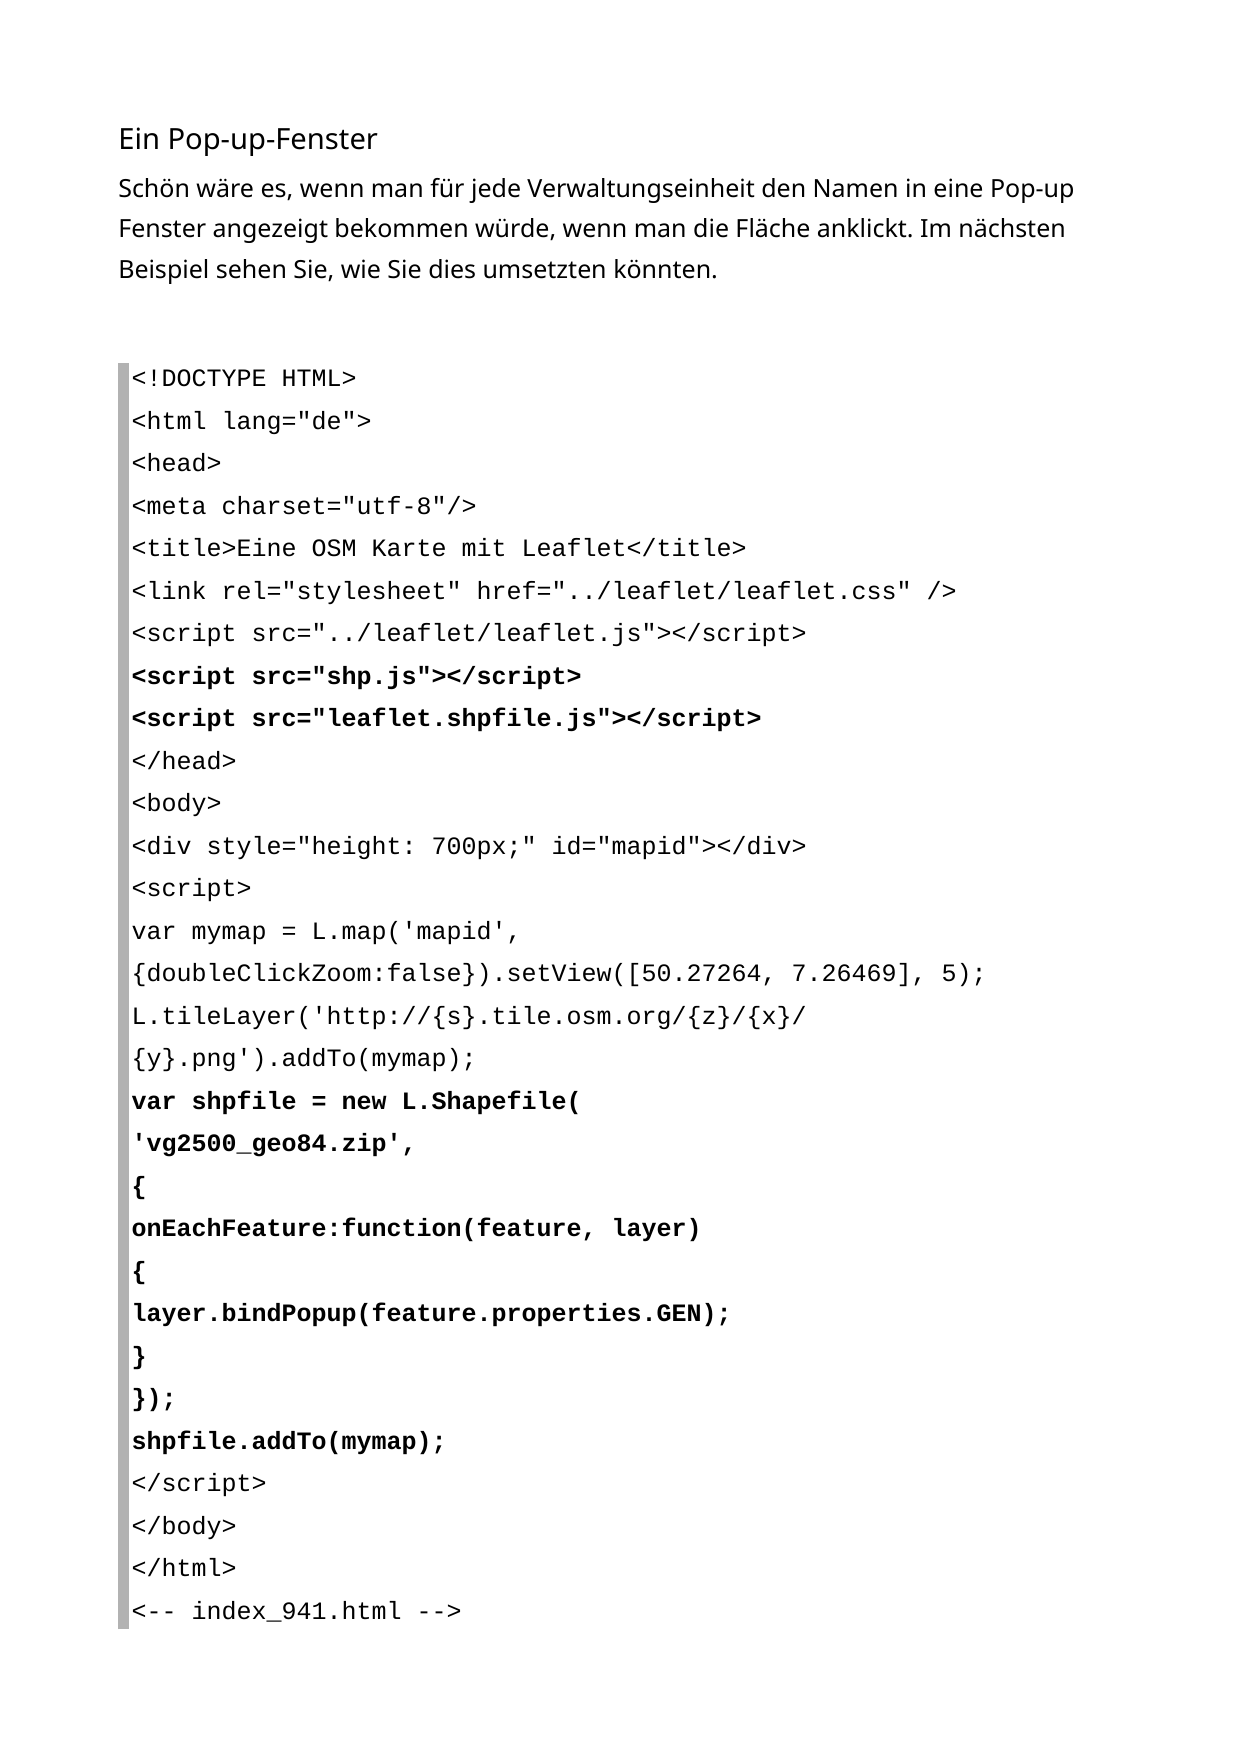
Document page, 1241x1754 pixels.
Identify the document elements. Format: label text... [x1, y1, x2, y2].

text <head> [129, 448, 1122, 479]
text <script src="../leaflet/leaflet.js"></script> [129, 618, 1122, 649]
text shpfile.addTo(mymap); [129, 1425, 1122, 1457]
text L.tileLayer('http://{s}.tile.osm.org/{z}/{x}/{y}.png').addTo(mymap); [129, 1000, 1122, 1074]
text var mymap = L.map('mapid', {doubleClickZoom:false}).setView([50.27264, 7.26469], 5); [129, 915, 1122, 989]
text <script> [129, 873, 1122, 904]
text <link rel="stylesheet" href="../leaflet/leaflet.css" /> [129, 575, 1122, 607]
text <title>Eine OSM Karte mit Leaflet</title> [129, 533, 1122, 564]
text </html> [129, 1553, 1122, 1584]
text <html lang="de"> [129, 405, 1122, 437]
text { [129, 1170, 1122, 1202]
text Schön wäre es, wenn man für jede Verwaltungseinheit den Namen in eine Pop-up Fenster angezeigt bekommen würde, wenn man die Fläche anklickt. Im nächsten Beispiel sehen Sie, wie Sie dies umsetzten könnten. [118, 170, 1122, 286]
text <script src="leaflet.shpfile.js"></script> [129, 703, 1122, 734]
text 'vg2500_geo84.zip', [129, 1128, 1122, 1159]
text }); [129, 1383, 1122, 1414]
text <body> [129, 788, 1122, 819]
text <!DOCTYPE HTML> [129, 363, 1122, 394]
text { [129, 1255, 1122, 1287]
text layer.bindPopup(feature.properties.GEN); [129, 1298, 1122, 1329]
text </head> [129, 745, 1122, 777]
subtitle Ein Pop-up-Fenster [118, 118, 1122, 158]
text <-- index_941.html --> [129, 1595, 1122, 1629]
text <script src="shp.js"></script> [129, 660, 1122, 692]
text } [129, 1340, 1122, 1372]
text </script> [129, 1468, 1122, 1499]
text <meta charset="utf-8"/> [129, 490, 1122, 522]
text </body> [129, 1510, 1122, 1542]
text var shpfile = new L.Shapefile( [129, 1085, 1122, 1117]
text <div style="height: 700px;" id="mapid"></div> [129, 830, 1122, 862]
text onEachFeature:function(feature, layer) [129, 1213, 1122, 1244]
